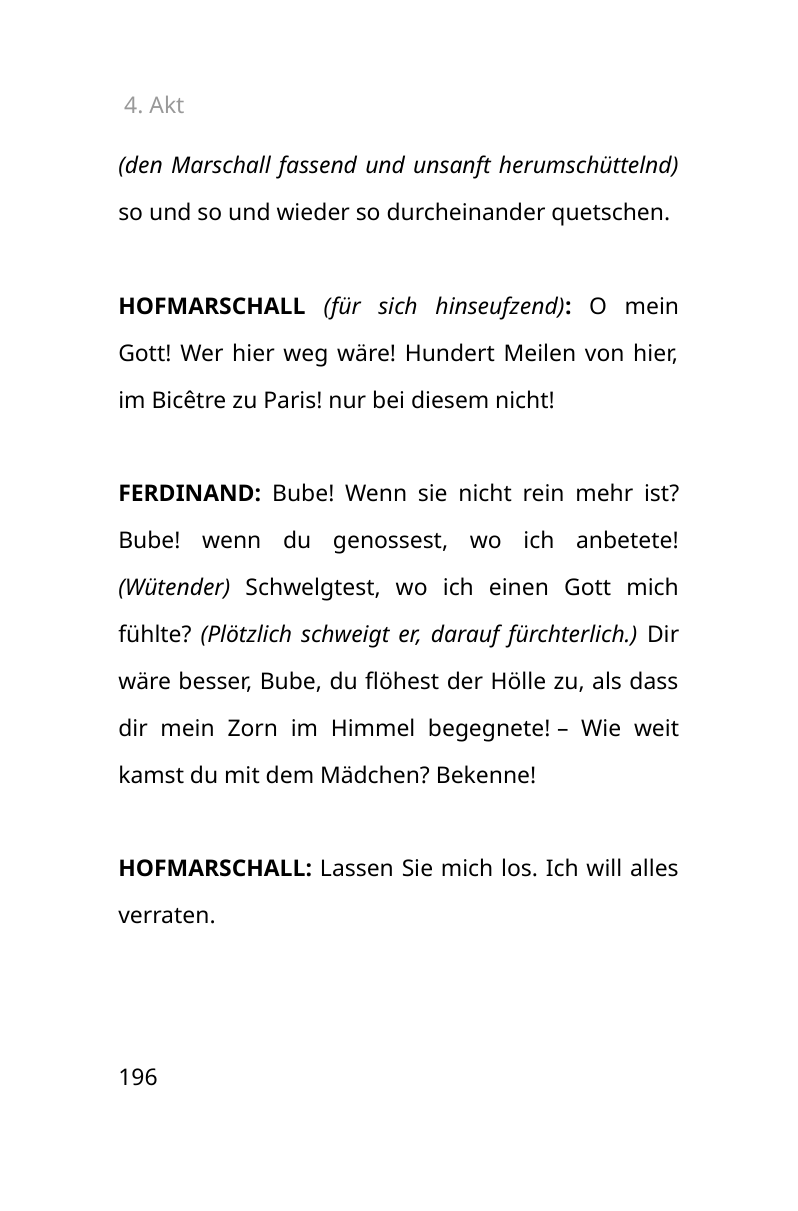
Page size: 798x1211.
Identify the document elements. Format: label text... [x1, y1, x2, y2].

text (den Marschall fassend und unsanft herumschüttelnd) so und so und wieder so durcheinander quetschen. [118, 149, 679, 227]
text HOFMARSCHALL: Lassen Sie mich los. Ich will alles verraten. [118, 817, 679, 931]
text HOFMARSCHALL (für sich hinseufzend): O mein Gott! Wer hier weg wäre! Hundert Meilen von hier, im Bicêtre zu Paris! nur bei diesem nicht! [118, 255, 679, 415]
text FERDINAND: Bube! Wenn sie nicht rein mehr ist? Bube! wenn du genossest, wo ich anbetete! (Wütender) Schwelgtest, wo ich einen Gott mich fühlte? (Plötzlich schweigt er, darauf fürchterlich.) Dir wäre besser, Bube, du flöhest der Hölle zu, als dass dir mein Zorn im Himmel begegnete! – Wie weit kamst du mit dem Mädchen? Bekenne! [118, 442, 679, 790]
